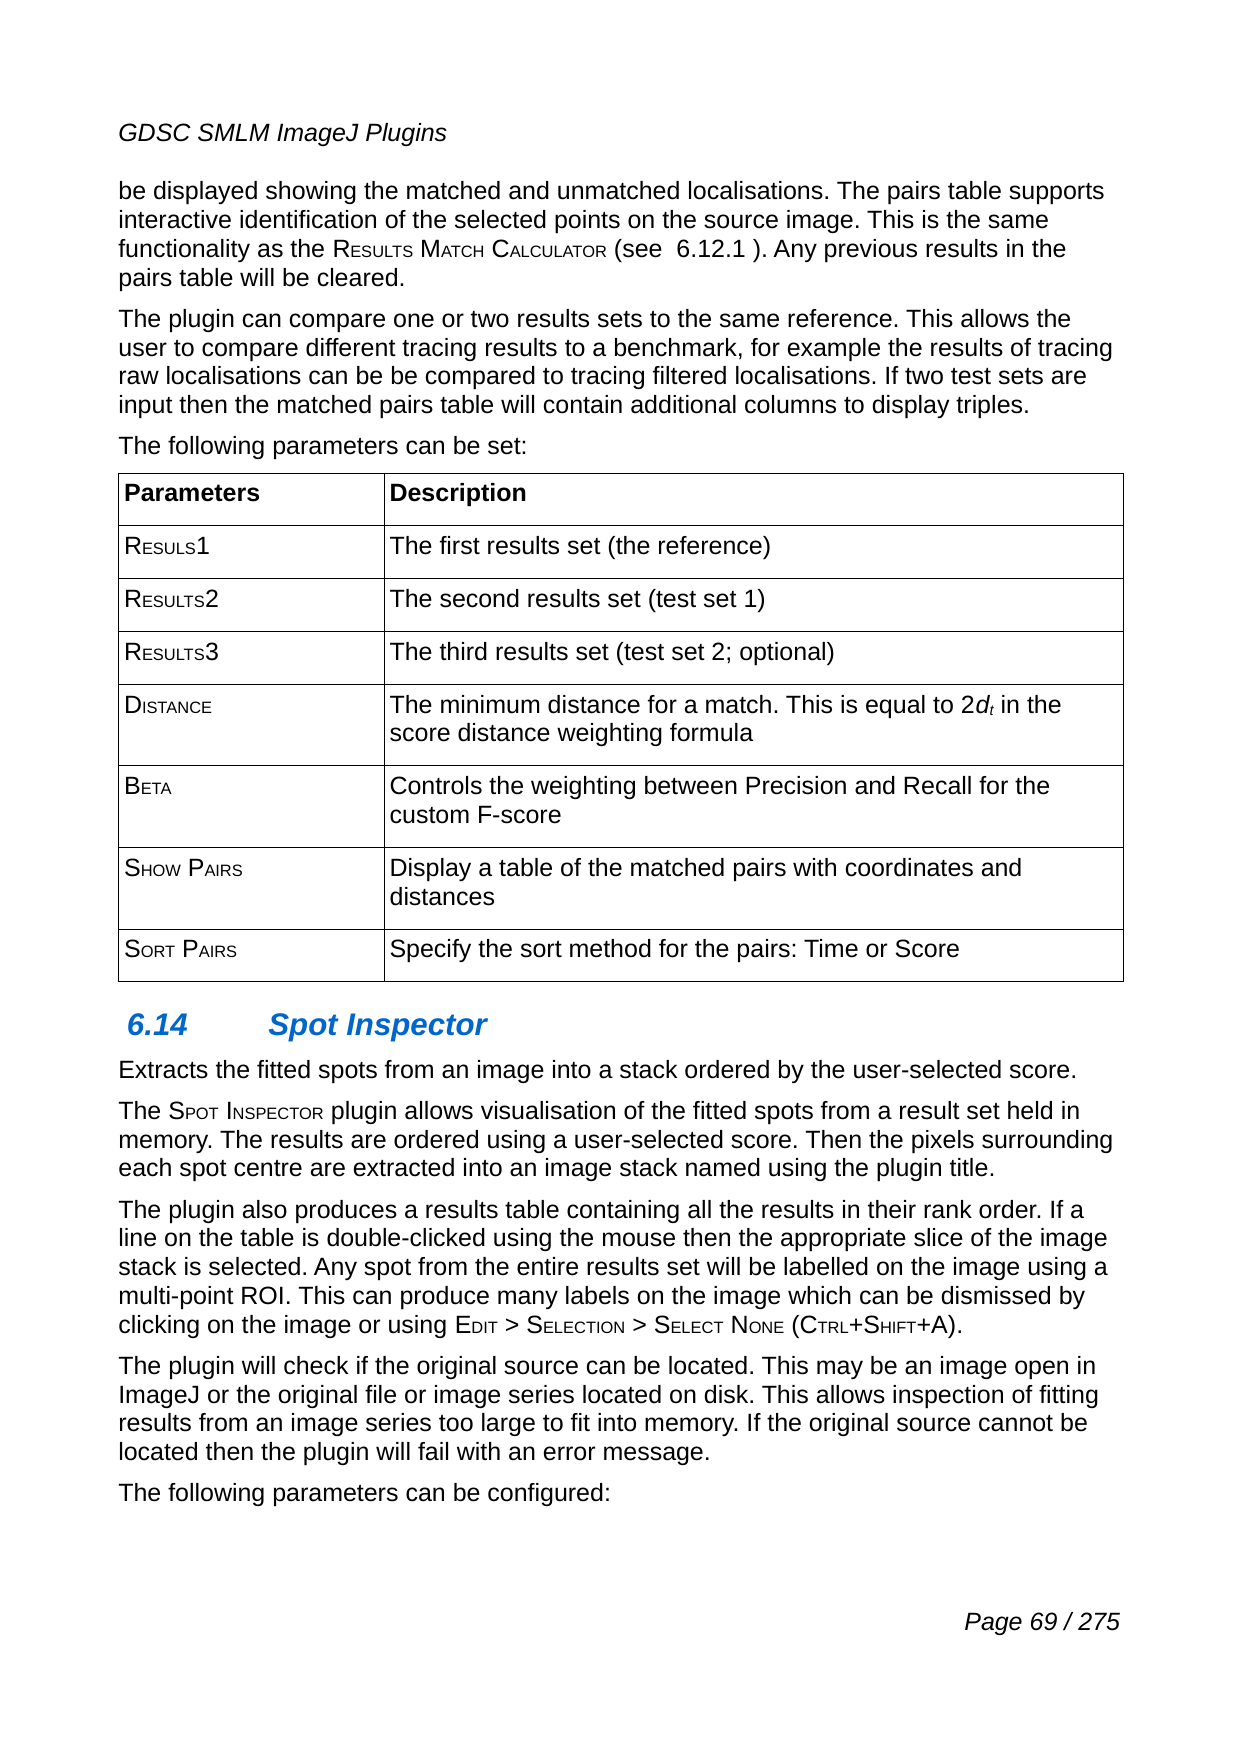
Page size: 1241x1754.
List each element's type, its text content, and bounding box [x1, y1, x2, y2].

table_cell The third results set (test set 2; optional) [385, 632, 1123, 684]
table_cell Sort Pairs [119, 930, 384, 981]
text The plugin can compare one or two results sets to the same reference. This allows the user to compare different tracing results to a benchmark, for example the results of tracing raw localisations can be be compared to tracing filtered localisations. If two test sets are input then the matched pairs table will contain additional columns to display triples. [118, 304, 1122, 419]
table_cell Display a table of the matched pairs with coordinates and distances [385, 848, 1123, 928]
text The following parameters can be set: [118, 431, 1122, 460]
table_cell Beta [119, 766, 384, 847]
table_cell Results2 [119, 579, 384, 631]
table_cell Controls the weighting between Precision and Recall for the custom F-score [385, 766, 1123, 847]
table_cell Distance [119, 685, 384, 765]
subtitle Spot Inspector [118, 1006, 1122, 1042]
table_cell Results3 [119, 632, 384, 684]
table_header Parameters [119, 474, 384, 525]
text The Spot Inspector plugin allows visualisation of the fitted spots from a result set held in memory. The results are ordered using a user-selected score. Then the pixels surrounding each spot centre are extracted into an image stack named using the plugin title. [118, 1096, 1122, 1182]
table_cell The second results set (test set 1) [385, 579, 1123, 631]
text be displayed showing the matched and unmatched localisations. The pairs table supports interactive identification of the selected points on the source image. This is the same functionality as the Results Match Calculator (see 6.12.1). Any previous results in the pairs table will be cleared. [118, 176, 1122, 291]
table_cell Specify the sort method for the pairs: Time or Score [385, 930, 1123, 981]
table_cell The first results set (the reference) [385, 526, 1123, 578]
table_cell The minimum distance for a match. This is equal to 2dt in the score distance weighting formula [385, 685, 1123, 765]
text The following parameters can be configured: [118, 1478, 1122, 1507]
text The plugin also produces a results table containing all the results in their rank order. If a line on the table is double-clicked using the mouse then the appropriate slice of the image stack is selected. Any spot from the entire results set will be labelled on the image using a multi-point ROI. This can produce many labels on the image which can be dismissed by clicking on the image or using Edit > Selection > Select None (Ctrl+Shift+A). [118, 1194, 1122, 1338]
table_cell Resuls1 [119, 526, 384, 578]
table_cell Show Pairs [119, 848, 384, 928]
text The plugin will check if the original source can be located. This may be an image open in ImageJ or the original file or image series located on disk. This allows inspection of fitting results from an image series too large to fit into memory. If the original source cannot be located then the plugin will fail with an error message. [118, 1351, 1122, 1466]
text Extracts the fitted spots from an image into a stack ordered by the user-selected score. [118, 1054, 1122, 1083]
table_header Description [385, 474, 1123, 525]
